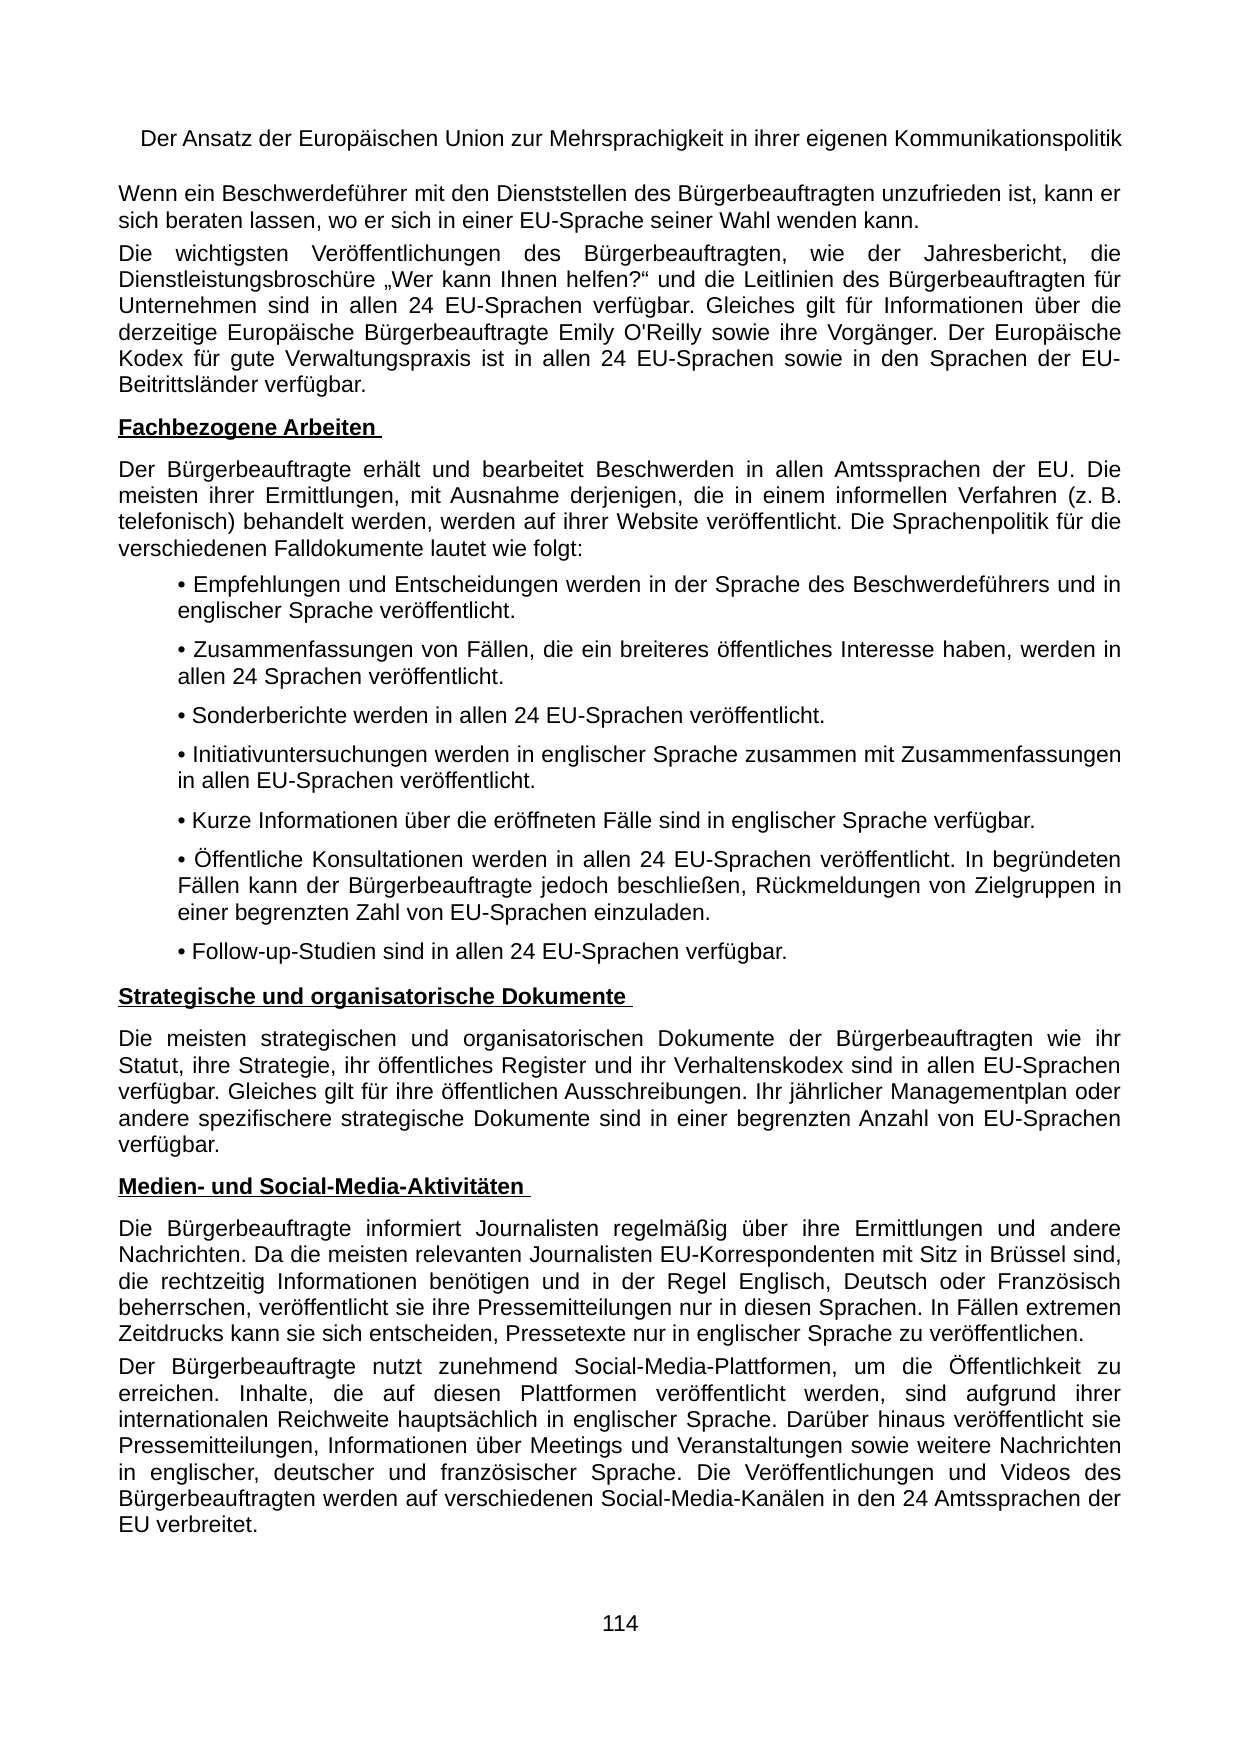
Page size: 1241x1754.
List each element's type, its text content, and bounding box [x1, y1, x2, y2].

subtitle Fachbezogene Arbeiten [118, 413, 1122, 440]
text • Zusammenfassungen von Fällen, die ein breiteres öffentliches Interesse haben, werden in allen 24 Sprachen veröffentlicht. [177, 636, 1122, 689]
text • Initiativuntersuchungen werden in englischer Sprache zusammen mit Zusammenfassungen in allen EU-Sprachen veröffentlicht. [177, 741, 1122, 794]
subtitle Medien- und Social-Media-Aktivitäten [118, 1173, 1122, 1199]
text Wenn ein Beschwerdeführer mit den Dienststellen des Bürgerbeauftragten unzufrieden ist, kann er sich beraten lassen, wo er sich in einer EU-Sprache seiner Wahl wenden kann. [118, 180, 1122, 233]
text • Öffentliche Konsultationen werden in allen 24 EU-Sprachen veröffentlicht. In begründeten Fällen kann der Bürgerbeauftragte jedoch beschließen, Rückmeldungen von Zielgruppen in einer begrenzten Zahl von EU-Sprachen einzuladen. [177, 846, 1122, 925]
subtitle Strategische und organisatorische Dokumente [118, 983, 1122, 1010]
text • Follow-up-Studien sind in allen 24 EU-Sprachen verfügbar. [177, 938, 1122, 964]
text • Empfehlungen und Entscheidungen werden in der Sprache des Beschwerdeführers und in englischer Sprache veröffentlicht. [177, 571, 1122, 623]
text • Sonderberichte werden in allen 24 EU-Sprachen veröffentlicht. [177, 702, 1122, 728]
text Die Bürgerbeauftragte informiert Journalisten regelmäßig über ihre Ermittlungen und andere Nachrichten. Da die meisten relevanten Journalisten EU-Korrespondenten mit Sitz in Brüssel sind, die rechtzeitig Informationen benötigen und in der Regel Englisch, Deutsch oder Französisch beherrschen, veröffentlicht sie ihre Pressemitteilungen nur in diesen Sprachen. In Fällen extremen Zeitdrucks kann sie sich entscheiden, Pressetexte nur in englischer Sprache zu veröffentlichen. [118, 1215, 1122, 1347]
text Der Bürgerbeauftragte erhält und bearbeitet Beschwerden in allen Amtssprachen der EU. Die meisten ihrer Ermittlungen, mit Ausnahme derjenigen, die in einem informellen Verfahren (z. B. telefonisch) behandelt werden, werden auf ihrer Website veröffentlicht. Die Sprachenpolitik für die verschiedenen Falldokumente lautet wie folgt: [118, 456, 1122, 561]
text • Kurze Informationen über die eröffneten Fälle sind in englischer Sprache verfügbar. [177, 807, 1122, 833]
text Die wichtigsten Veröffentlichungen des Bürgerbeauftragten, wie der Jahresbericht, die Dienstleistungsbroschüre „Wer kann Ihnen helfen?“ und die Leitlinien des Bürgerbeauftragten für Unternehmen sind in allen 24 EU-Sprachen verfügbar. Gleiches gilt für Informationen über die derzeitige Europäische Bürgerbeauftragte Emily O'Reilly sowie ihre Vorgänger. Der Europäische Kodex für gute Verwaltungspraxis ist in allen 24 EU-Sprachen sowie in den Sprachen der EU-Beitrittsländer verfügbar. [118, 239, 1122, 398]
text Die meisten strategischen und organisatorischen Dokumente der Bürgerbeauftragten wie ihr Statut, ihre Strategie, ihr öffentliches Register und ihr Verhaltenskodex sind in allen EU-Sprachen verfügbar. Gleiches gilt für ihre öffentlichen Ausschreibungen. Ihr jährlicher Managementplan oder andere spezifischere strategische Dokumente sind in einer begrenzten Anzahl von EU-Sprachen verfügbar. [118, 1025, 1122, 1157]
text Der Bürgerbeauftragte nutzt zunehmend Social-Media-Plattformen, um die Öffentlichkeit zu erreichen. Inhalte, die auf diesen Plattformen veröffentlicht werden, sind aufgrund ihrer internationalen Reichweite hauptsächlich in englischer Sprache. Darüber hinaus veröffentlicht sie Pressemitteilungen, Informationen über Meetings und Veranstaltungen sowie weitere Nachrichten in englischer, deutscher und französischer Sprache. Die Veröffentlichungen und Videos des Bürgerbeauftragten werden auf verschiedenen Social-Media-Kanälen in den 24 Amtssprachen der EU verbreitet. [118, 1353, 1122, 1538]
